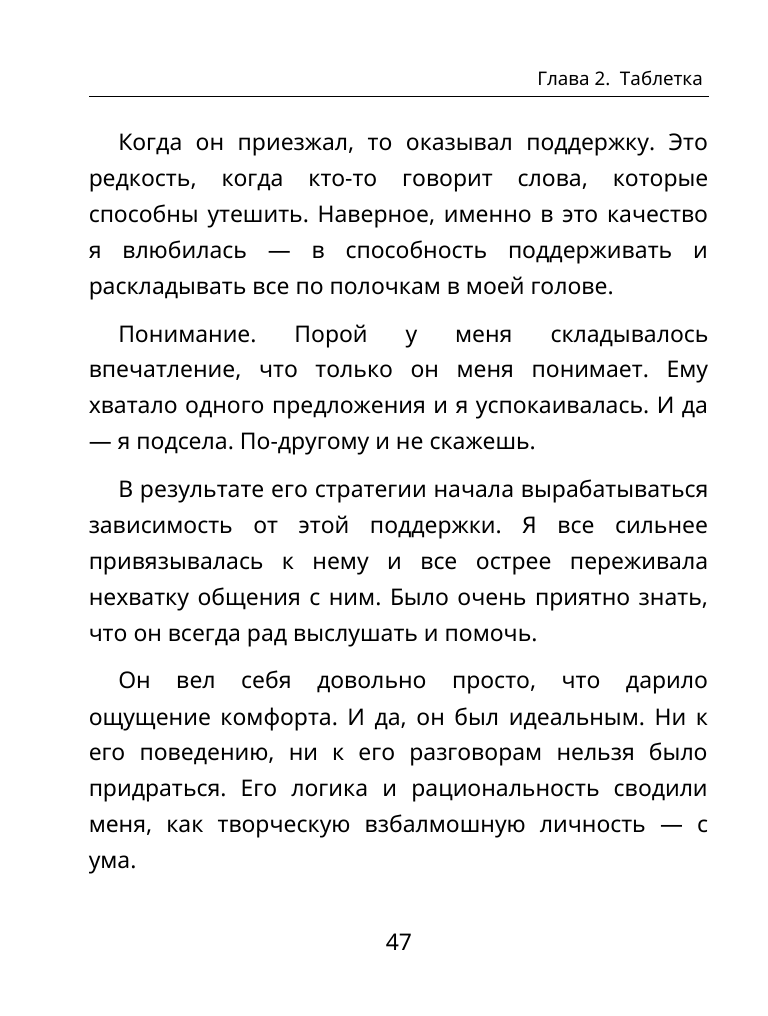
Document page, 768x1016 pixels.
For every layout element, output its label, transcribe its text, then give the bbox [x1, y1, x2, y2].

text В результате его стратегии начала вырабатываться зависимость от этой поддержки. Я все сильнее привязывалась к нему и все острее переживала нехватку общения с ним. Было очень приятно знать, что он всегда рад выслушать и помочь. [88, 473, 709, 648]
text Он вел себя довольно просто, что дарило ощущение комфорта. И да, он был идеальным. Ни к его поведению, ни к его разговорам нельзя было придраться. Его логика и рациональность сводили меня, как творческую взбалмошную личность — с ума. [88, 664, 709, 875]
text Когда он приезжал, то оказывал поддержку. Это редкость, когда кто-то говорит слова, которые способны утешить. Наверное, именно в это качество я влюбилась — в способность поддерживать и раскладывать все по полочкам в моей голове. [88, 126, 709, 301]
text Понимание. Порой у меня складывалось впечатление, что только он меня понимает. Ему хватало одного предложения и я успокаивалась. И да — я подсела. По-другому и не скажешь. [88, 317, 709, 457]
